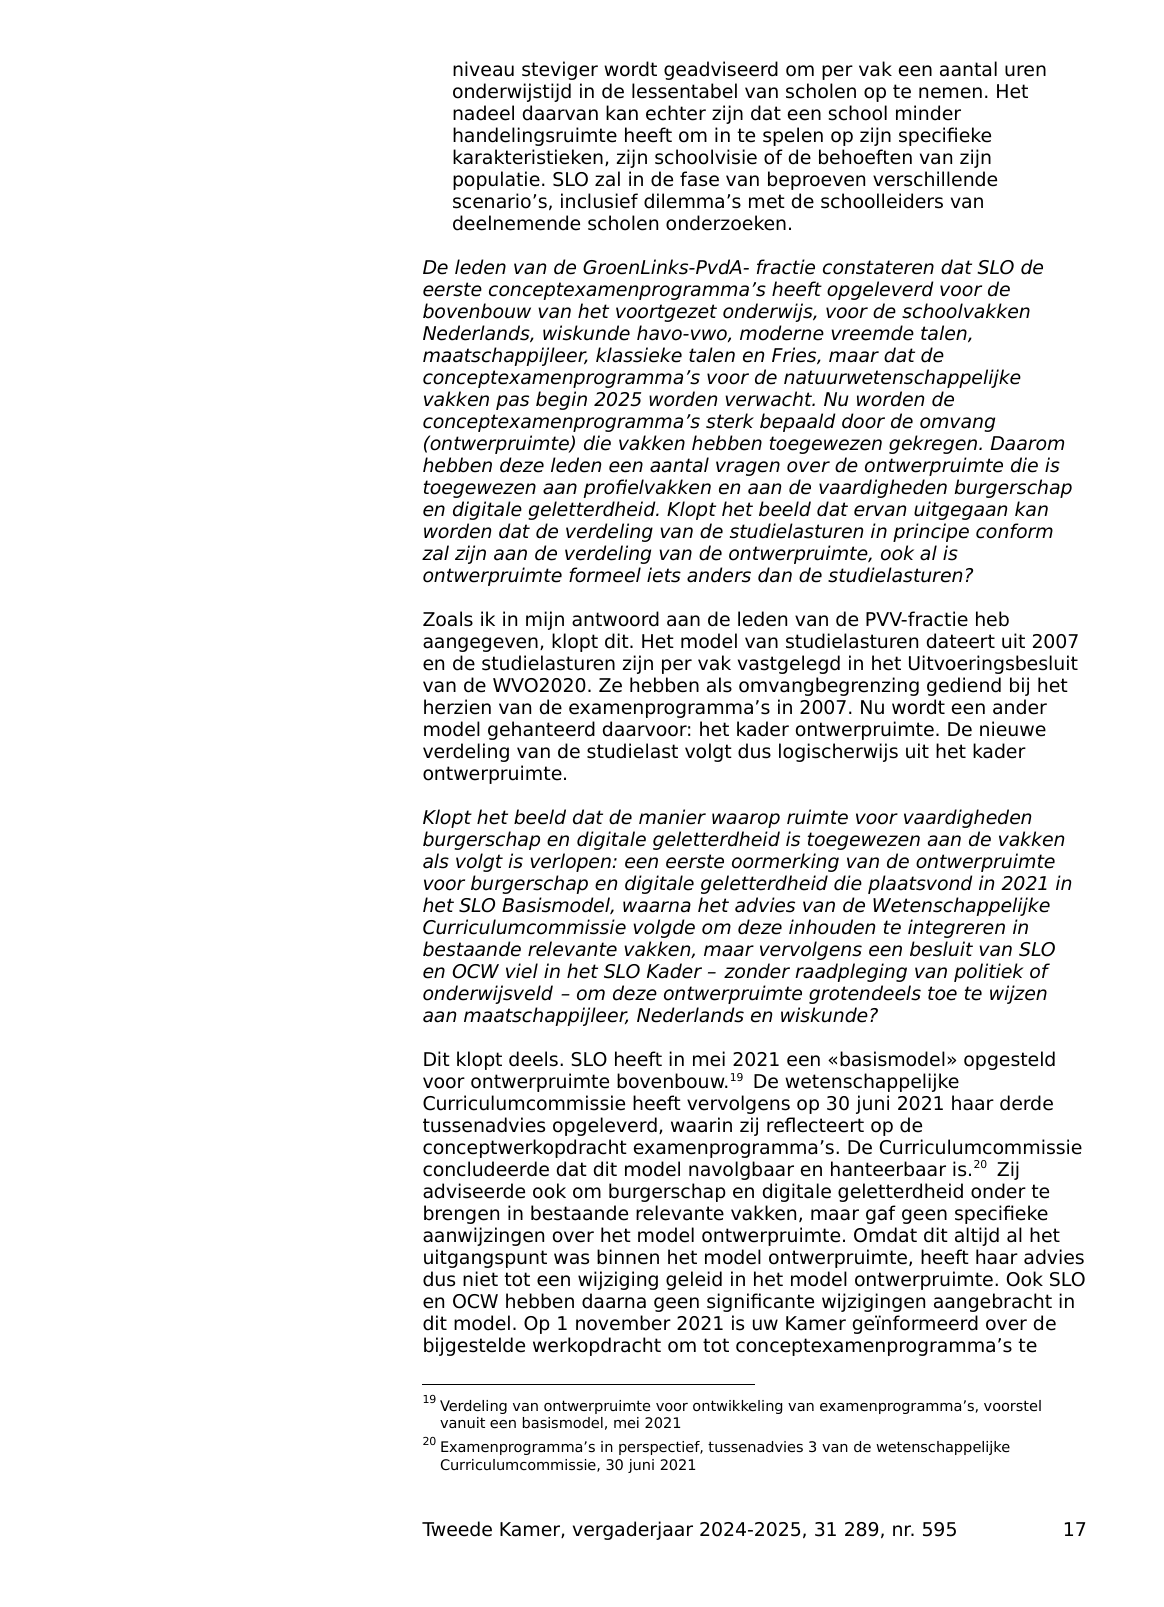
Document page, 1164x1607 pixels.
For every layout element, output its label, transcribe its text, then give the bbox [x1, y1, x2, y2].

text niveau steviger wordt geadviseerd om per vak een aantal uren onderwijstijd in de lessentabel van scholen op te nemen. Het nadeel daarvan kan echter zijn dat een school minder handelingsruimte heeft om in te spelen op zijn specifieke karakteristieken, zijn schoolvisie of de behoeften van zijn populatie. SLO zal in de fase van beproeven verschillende scenario’s, inclusief dilemma’s met de schoolleiders van deelnemende scholen onderzoeken. [422, 59, 1087, 235]
text Verdeling van ontwerpruimte voor ontwikkeling van examenprogramma’s, voorstel vanuit een basismodel, mei 2021 [422, 1393, 1087, 1432]
text Klopt het beeld dat de manier waarop ruimte voor vaardigheden burgerschap en digitale geletterdheid is toegewezen aan de vakken als volgt is verlopen: een eerste oormerking van de ontwerpruimte voor burgerschap en digitale geletterdheid die plaatsvond in 2021 in het SLO Basismodel, waarna het advies van de Wetenschappelijke Curriculumcommissie volgde om deze inhouden te integreren in bestaande relevante vakken, maar vervolgens een besluit van SLO en OCW viel in het SLO Kader – zonder raadpleging van politiek of onderwijsveld – om deze ontwerpruimte grotendeels toe te wijzen aan maatschappijleer, Nederlands en wiskunde? [422, 807, 1087, 1027]
text De leden van de GroenLinks-PvdA- fractie constateren dat SLO de eerste conceptexamenprogramma’s heeft opgeleverd voor de bovenbouw van het voortgezet onderwijs, voor de schoolvakken Nederlands, wiskunde havo-vwo, moderne vreemde talen, maatschappijleer, klassieke talen en Fries, maar dat de conceptexamenprogramma’s voor de natuurwetenschappelijke vakken pas begin 2025 worden verwacht. Nu worden de conceptexamenprogramma’s sterk bepaald door de omvang (ontwerpruimte) die vakken hebben toegewezen gekregen. Daarom hebben deze leden een aantal vragen over de ontwerpruimte die is toegewezen aan profielvakken en aan de vaardigheden burgerschap en digitale geletterdheid. Klopt het beeld dat ervan uitgegaan kan worden dat de verdeling van de studielasturen in principe conform zal zijn aan de verdeling van de ontwerpruimte, ook al is ontwerpruimte formeel iets anders dan de studielasturen? [422, 257, 1087, 587]
text Examenprogramma’s in perspectief, tussenadvies 3 van de wetenschappelijke Curriculumcommissie, 30 juni 2021 [422, 1435, 1087, 1474]
text Dit klopt deels. SLO heeft in mei 2021 een «basismodel» opgesteld voor ontwerpruimte bovenbouw. De wetenschappelijke Curriculumcommissie heeft vervolgens op 30 juni 2021 haar derde tussenadvies opgeleverd, waarin zij reflecteert op de conceptwerkopdracht examenprogramma’s. De Curriculumcommissie concludeerde dat dit model navolgbaar en hanteerbaar is. Zij adviseerde ook om burgerschap en digitale geletterdheid onder te brengen in bestaande relevante vakken, maar gaf geen specifieke aanwijzingen over het model ontwerpruimte. Omdat dit altijd al het uitgangspunt was binnen het model ontwerpruimte, heeft haar advies dus niet tot een wijziging geleid in het model ontwerpruimte. Ook SLO en OCW hebben daarna geen significante wijzigingen aangebracht in dit model. Op 1 november 2021 is uw Kamer geïnformeerd over de bijgestelde werkopdracht om tot conceptexamenprogramma’s te [422, 1049, 1087, 1357]
text Zoals ik in mijn antwoord aan de leden van de PVV-fractie heb aangegeven, klopt dit. Het model van studielasturen dateert uit 2007 en de studielasturen zijn per vak vastgelegd in het Uitvoeringsbesluit van de WVO2020. Ze hebben als omvangbegrenzing gediend bij het herzien van de examenprogramma’s in 2007. Nu wordt een ander model gehanteerd daarvoor: het kader ontwerpruimte. De nieuwe verdeling van de studielast volgt dus logischerwijs uit het kader ontwerpruimte. [422, 609, 1087, 785]
